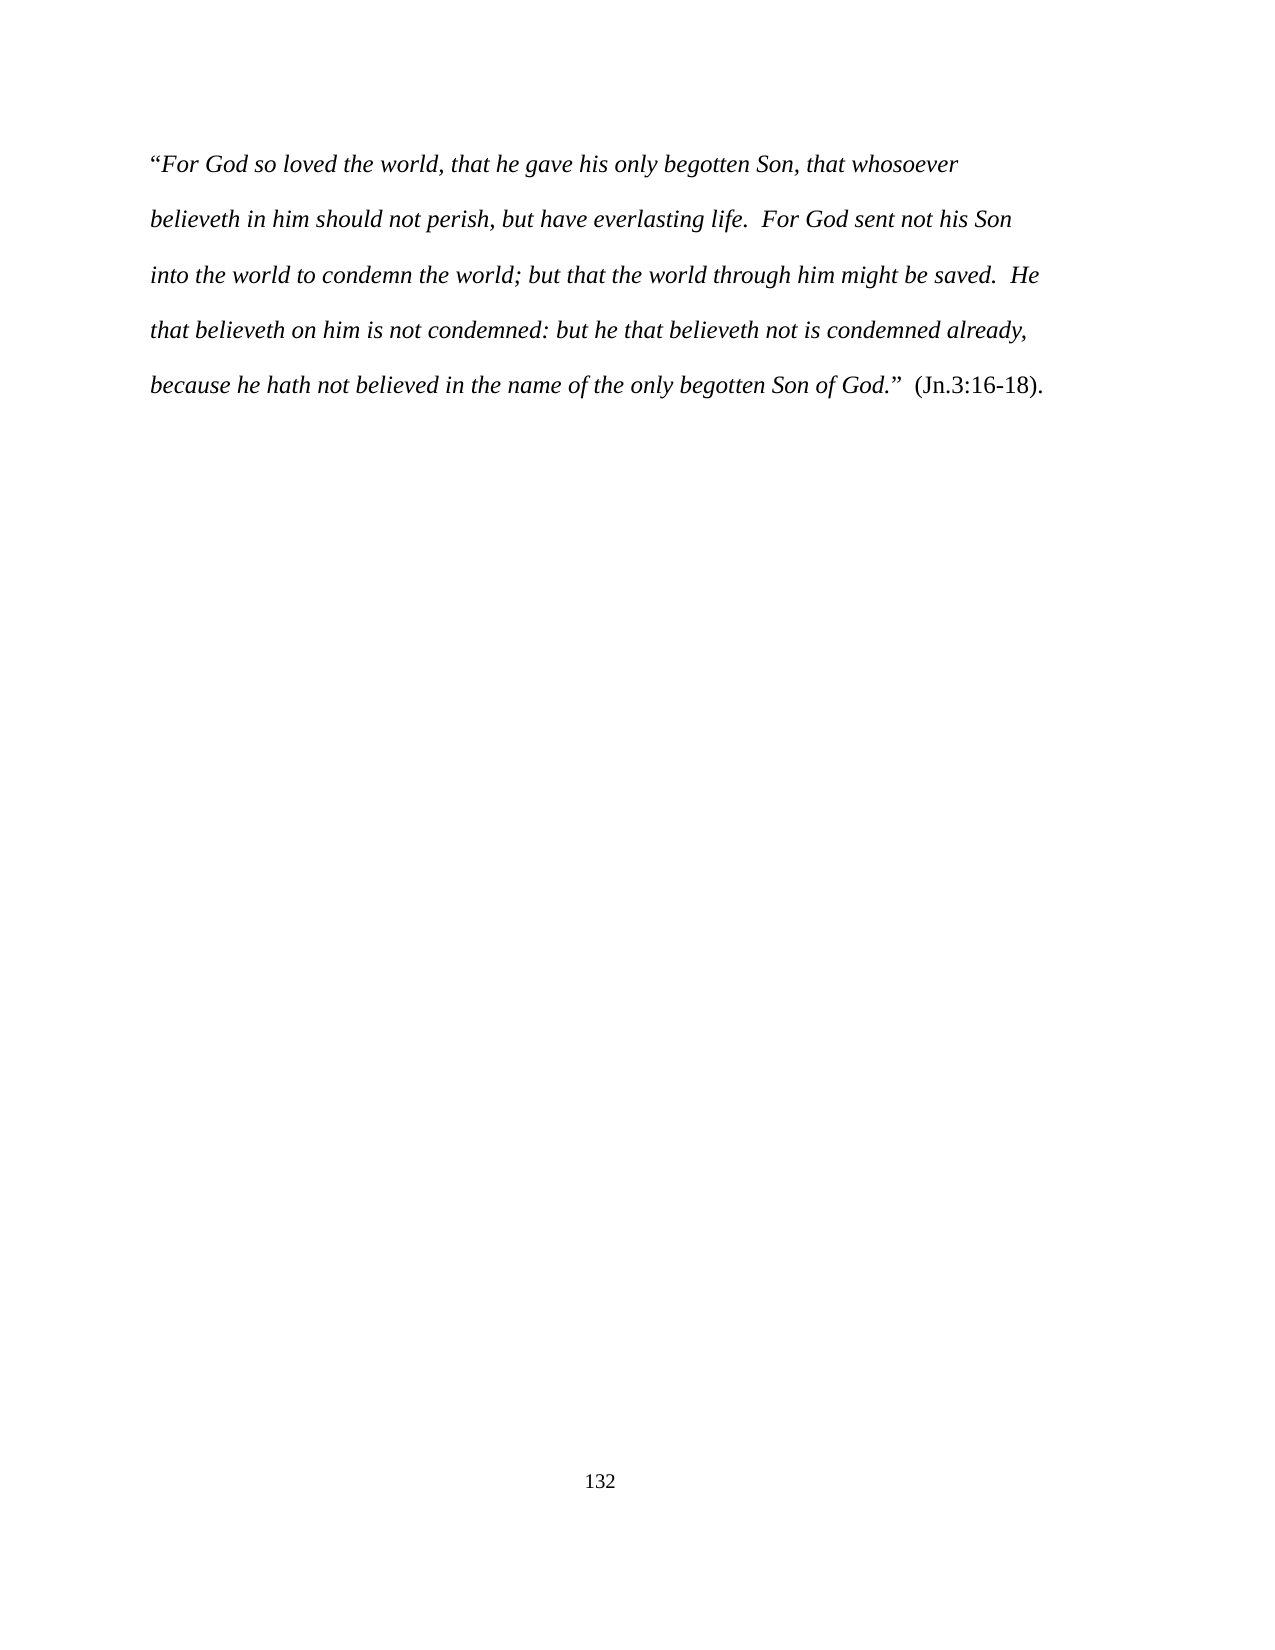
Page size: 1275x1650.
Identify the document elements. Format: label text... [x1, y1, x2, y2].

text “For God so loved the world, that he gave his only begotten Son, that whosoever believeth in him should not perish, but have everlasting life. For God sent not his Son into the world to condemn the world; but that the world through him might be saved. He that believeth on him is not condemned: but he that believeth not is condemned already, because he hath not believed in the name of the only begotten Son of God.” (Jn.3:16-18). [150, 150, 1050, 399]
